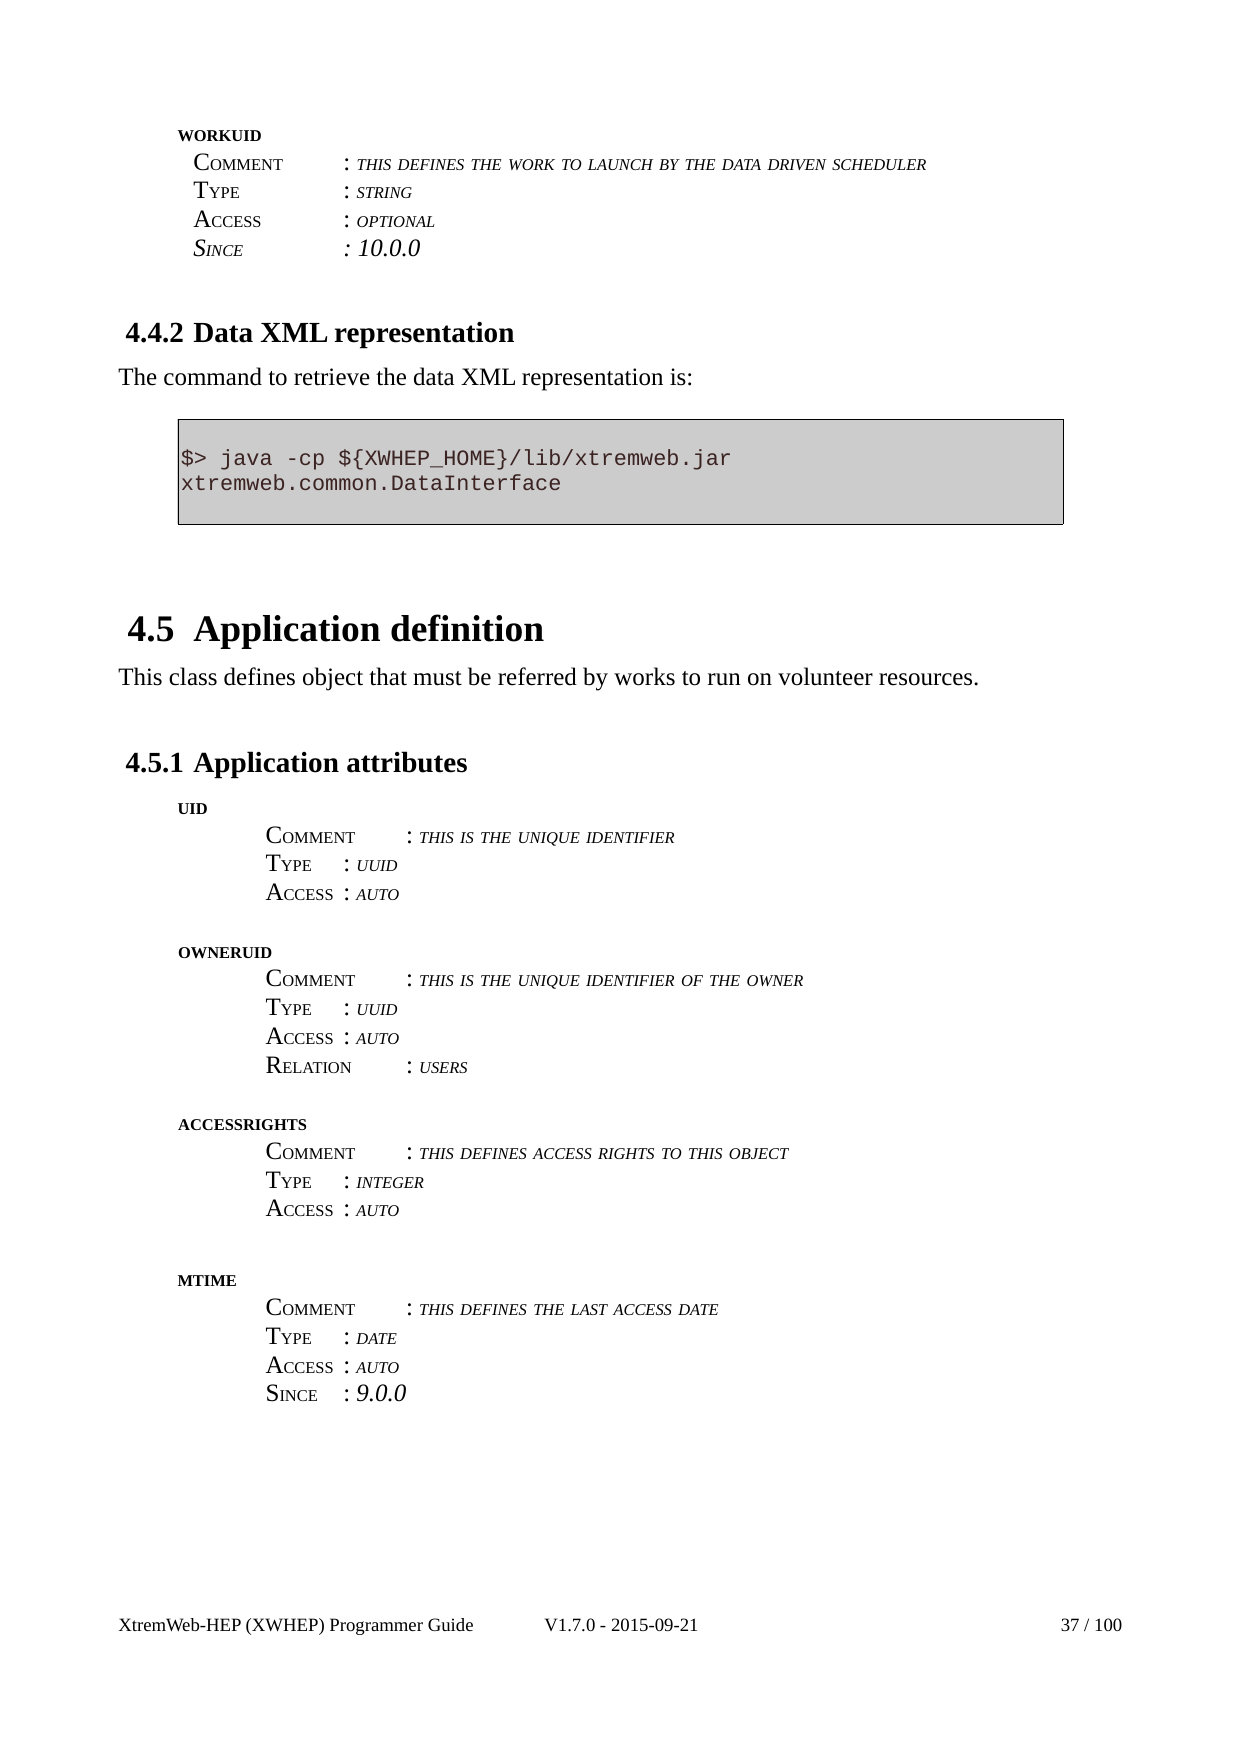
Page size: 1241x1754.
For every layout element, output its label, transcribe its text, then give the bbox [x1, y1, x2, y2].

text owneruid [178, 935, 1122, 963]
text Type : string [177, 176, 1122, 204]
subtitle Application attributes [118, 745, 1122, 778]
text $> java -cp ${XWHEP_HOME}/lib/xtremweb.jar xtremweb.common.DataInterface [179, 444, 1063, 493]
subtitle Application definition [118, 607, 1122, 650]
text Comment : this is the unique identifier of the owner [265, 963, 1122, 992]
text Relation : users [265, 1050, 1122, 1078]
text Access : auto [265, 877, 1122, 906]
text Since : 10.0.0 [177, 233, 1122, 262]
text Access : auto [265, 1350, 1122, 1378]
text mtime [177, 1263, 1122, 1292]
text workuid [177, 118, 1122, 147]
text Access : auto [265, 1021, 1122, 1050]
text Comment : this defines access rights to this object [265, 1136, 1122, 1165]
text This class defines object that must be referred by works to run on volunteer resources. [118, 662, 1122, 691]
text Comment : this defines the last access date [265, 1292, 1122, 1321]
text Access : auto [265, 1193, 1122, 1222]
text Comment : this defines the work to launch by the data driven scheduler [177, 147, 1122, 176]
text Comment : this is the unique identifier [265, 820, 1122, 848]
text Type : integer [265, 1165, 1122, 1193]
subtitle Data XML representation [118, 316, 1122, 349]
text The command to retrieve the data XML representation is: [118, 362, 1122, 390]
text Type : uuid [265, 992, 1122, 1021]
text accessrights [178, 1107, 1122, 1136]
text Type : date [265, 1321, 1122, 1350]
text uid [177, 791, 1122, 820]
text Access : optional [177, 204, 1122, 233]
text Since : 9.0.0 [265, 1378, 1122, 1407]
text Type : uuid [265, 848, 1122, 877]
